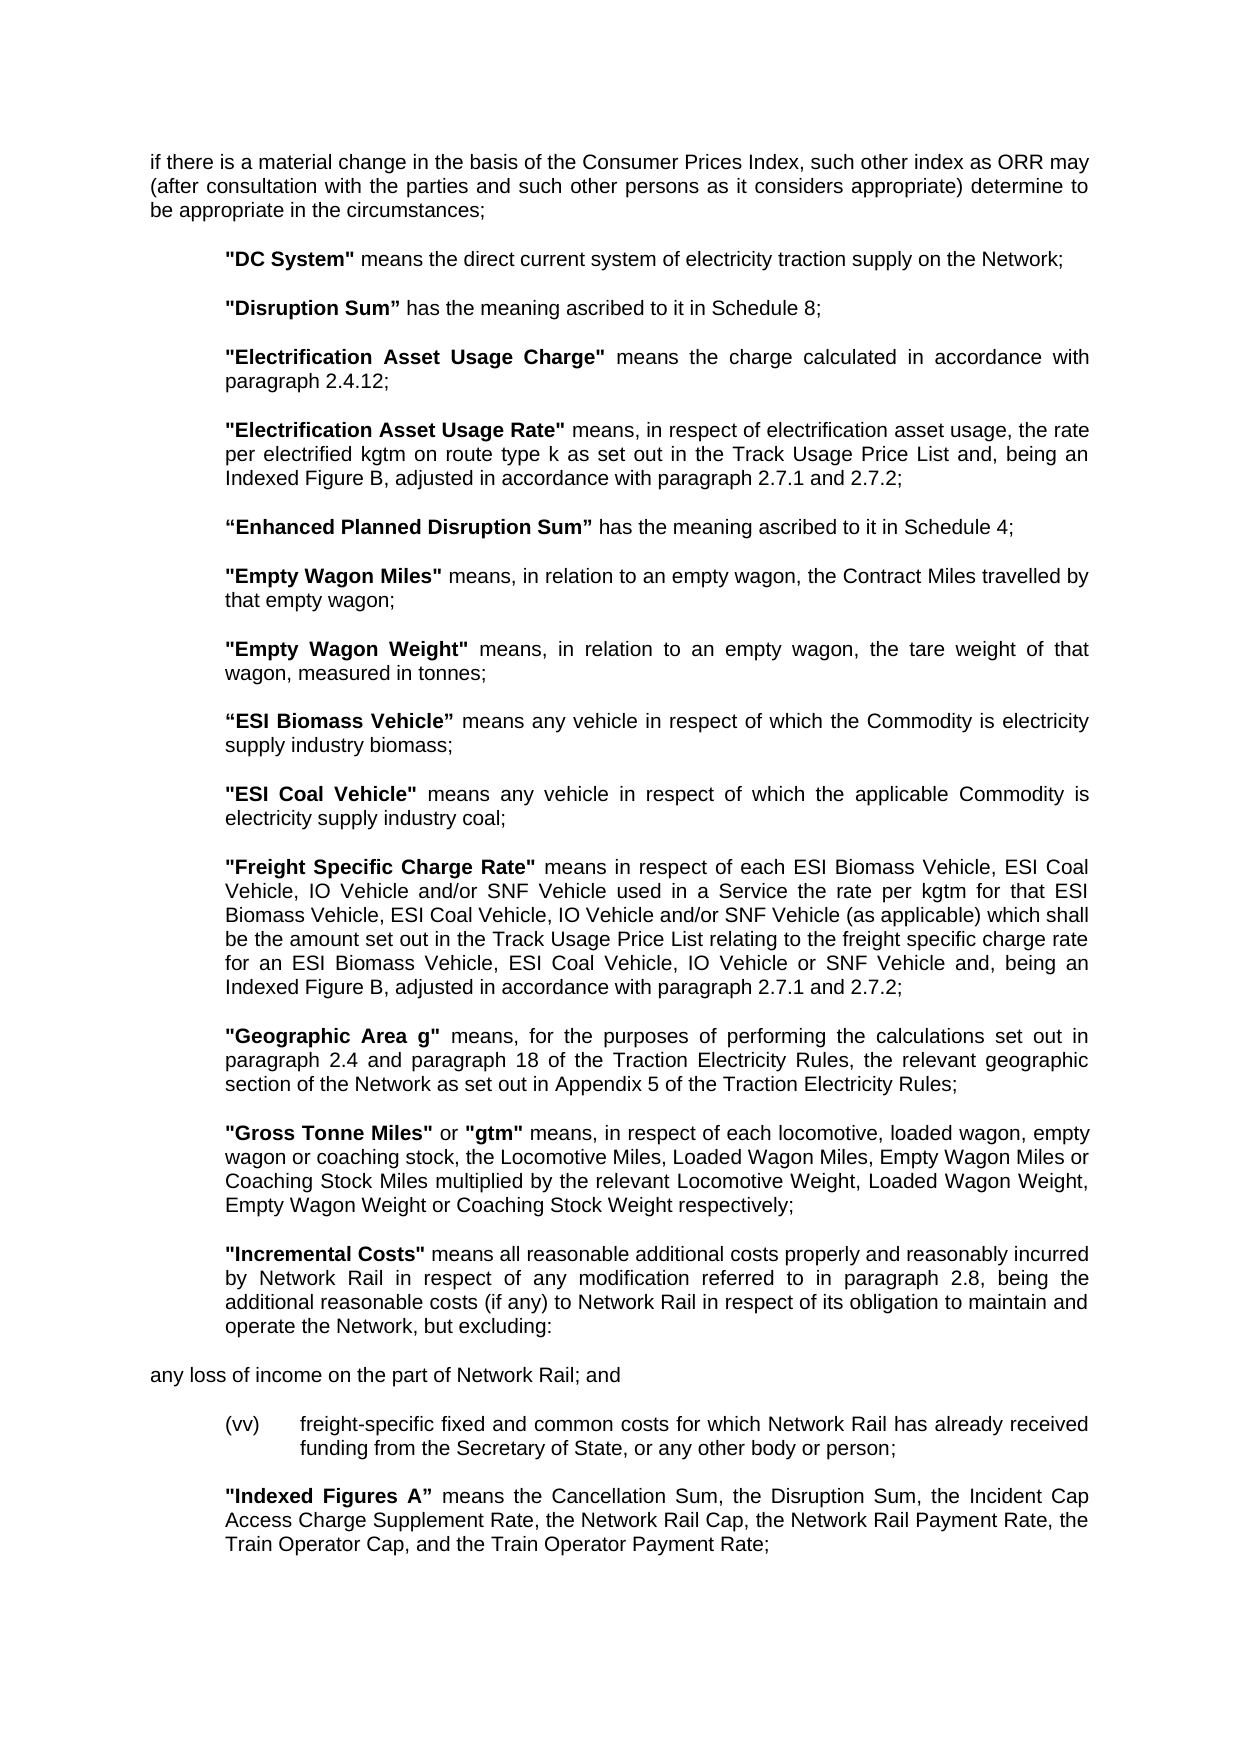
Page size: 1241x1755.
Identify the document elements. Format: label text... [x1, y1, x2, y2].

text "Indexed Figures A” means the Cancellation Sum, the Disruption Sum, the Incident Cap Access Charge Supplement Rate, the Network Rail Cap, the Network Rail Payment Rate, the Train Operator Cap, and the Train Operator Payment Rate; [225, 1484, 1090, 1556]
text "Electrification Asset Usage Charge" means the charge calculated in accordance with paragraph 2.4.12; [225, 345, 1090, 393]
subtitle if there is a material change in the basis of the Consumer Prices Index, such other index as ORR may (after consultation with the parties and such other persons as it considers appropriate) determine to be appropriate in the circumstances; [150, 150, 1090, 222]
text "Freight Specific Charge Rate" means in respect of each ESI Biomass Vehicle, ESI Coal Vehicle, IO Vehicle and/or SNF Vehicle used in a Service the rate per kgtm for that ESI Biomass Vehicle, ESI Coal Vehicle, IO Vehicle and/or SNF Vehicle (as applicable) which shall be the amount set out in the Track Usage Price List relating to the freight specific charge rate for an ESI Biomass Vehicle, ESI Coal Vehicle, IO Vehicle or SNF Vehicle and, being an Indexed Figure B, adjusted in accordance with paragraph 2.7.1 and 2.7.2; [225, 855, 1090, 999]
text “ESI Biomass Vehicle” means any vehicle in respect of which the Commodity is electricity supply industry biomass; [225, 709, 1090, 757]
text "Geographic Area g" means, for the purposes of performing the calculations set out in paragraph 2.4 and paragraph 18 of the Traction Electricity Rules, the relevant geographic section of the Network as set out in Appendix 5 of the Traction Electricity Rules; [225, 1024, 1090, 1096]
text "Disruption Sum” has the meaning ascribed to it in Schedule 8; [225, 296, 1090, 320]
subtitle freight-specific fixed and common costs for which Network Rail has already received funding from the Secretary of State, or any other body or person; [225, 1411, 1090, 1459]
text "Gross Tonne Miles" or "gtm" means, in respect of each locomotive, loaded wagon, empty wagon or coaching stock, the Locomotive Miles, Loaded Wagon Miles, Empty Wagon Miles or Coaching Stock Miles multiplied by the relevant Locomotive Weight, Loaded Wagon Weight, Empty Wagon Weight or Coaching Stock Weight respectively; [225, 1121, 1090, 1217]
text "ESI Coal Vehicle" means any vehicle in respect of which the applicable Commodity is electricity supply industry coal; [225, 782, 1090, 830]
text “Enhanced Planned Disruption Sum” has the meaning ascribed to it in Schedule 4; [225, 514, 1090, 538]
text "Empty Wagon Miles" means, in relation to an empty wagon, the Contract Miles travelled by that empty wagon; [225, 563, 1090, 611]
text "Incremental Costs" means all reasonable additional costs properly and reasonably incurred by Network Rail in respect of any modification referred to in paragraph 2.8, being the additional reasonable costs (if any) to Network Rail in respect of its obligation to maintain and operate the Network, but excluding: [225, 1242, 1090, 1337]
text "Empty Wagon Weight" means, in relation to an empty wagon, the tare weight of that wagon, measured in tonnes; [225, 636, 1090, 684]
text "DC System" means the direct current system of electricity traction supply on the Network; [225, 247, 1090, 271]
text "Electrification Asset Usage Rate" means, in respect of electrification asset usage, the rate per electrified kgtm on route type k as set out in the Track Usage Price List and, being an Indexed Figure B, adjusted in accordance with paragraph 2.7.1 and 2.7.2; [225, 418, 1090, 489]
subtitle any loss of income on the part of Network Rail; and [150, 1362, 1090, 1386]
